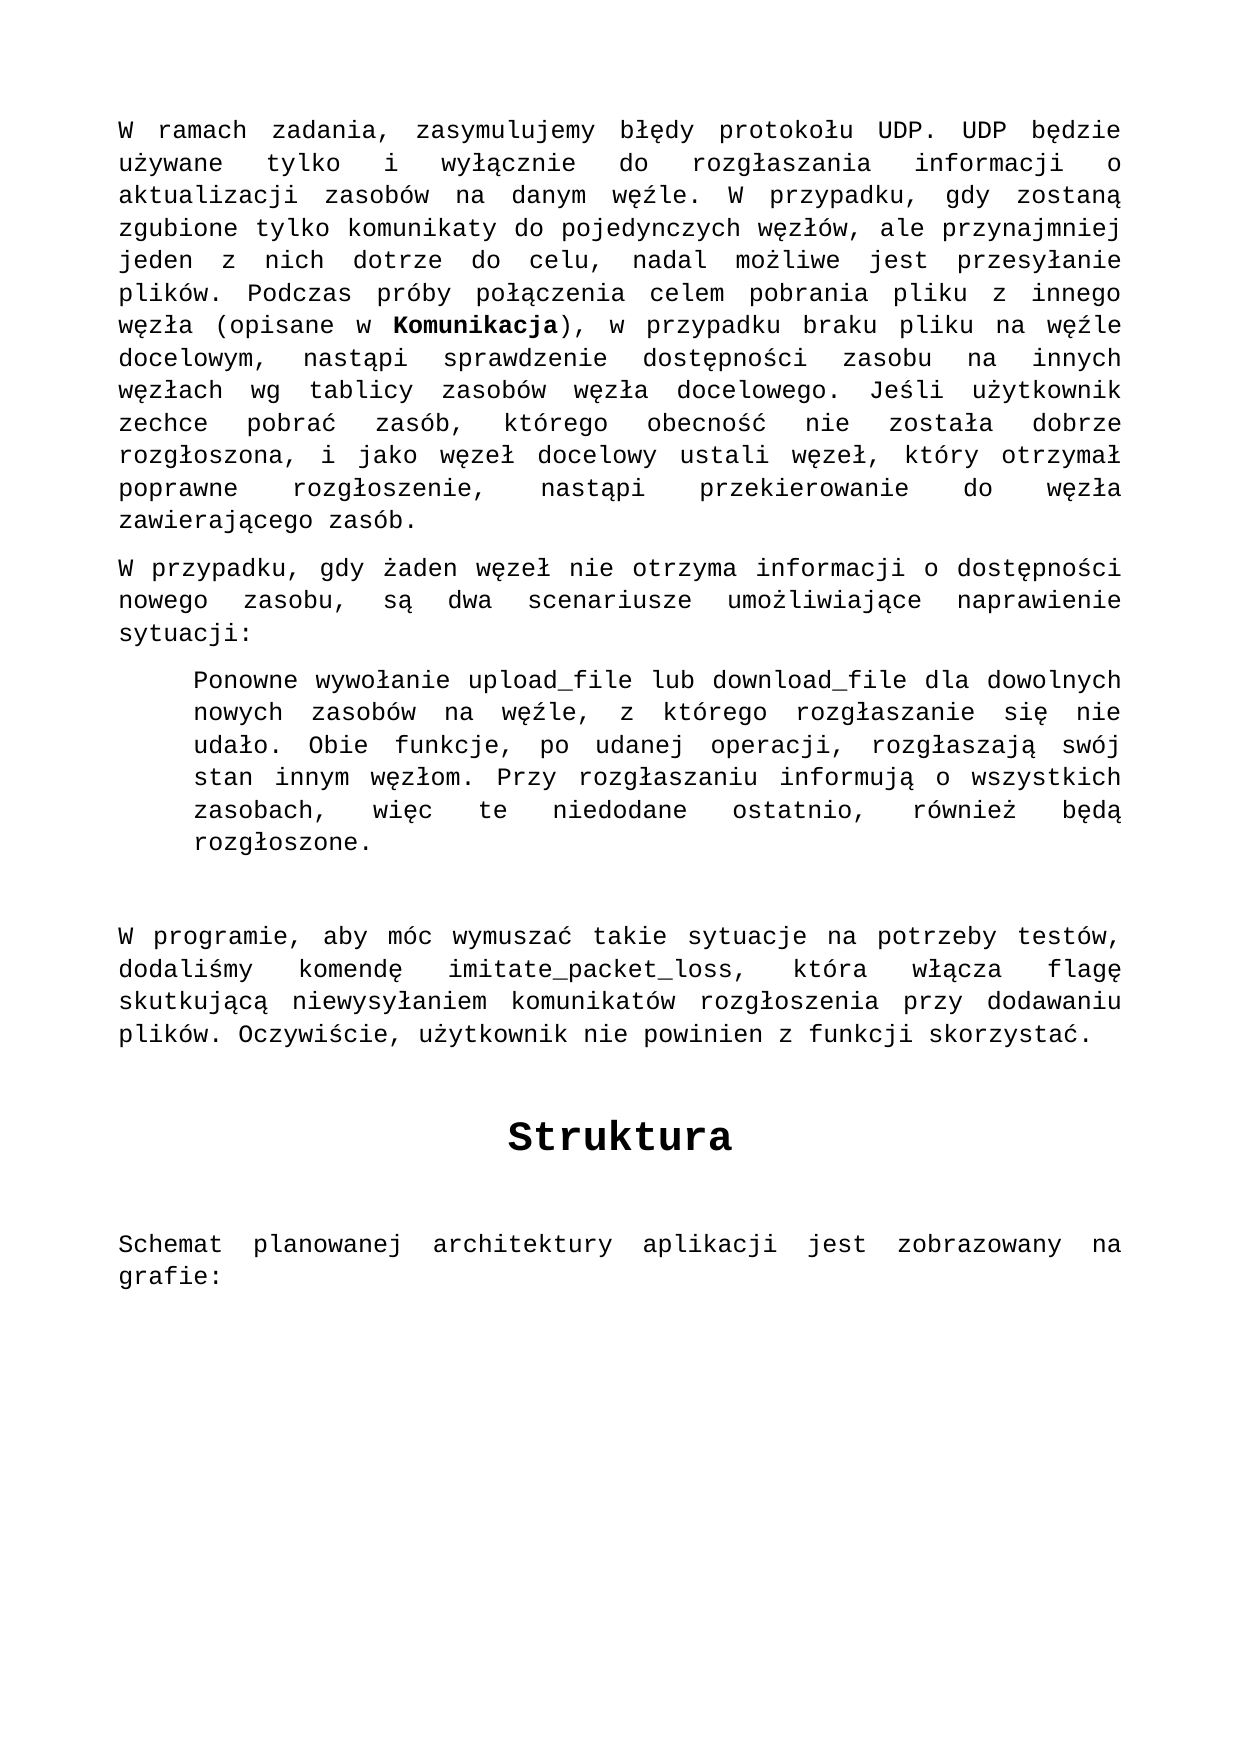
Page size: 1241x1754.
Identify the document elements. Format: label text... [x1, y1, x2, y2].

text W przypadku, gdy żaden węzeł nie otrzyma informacji o dostępności nowego zasobu, są dwa scenariusze umożliwiające naprawienie sytuacji: [118, 555, 1122, 648]
text W programie, aby móc wymuszać takie sytuacje na potrzeby testów, dodaliśmy komendę imitate_packet_loss, która włącza flagę skutkującą niewysyłaniem komunikatów rozgłoszenia przy dodawaniu plików. Oczywiście, użytkownik nie powinien z funkcji skorzystać. [118, 924, 1122, 1050]
text Struktura [118, 1116, 1122, 1163]
text Schemat planowanej architektury aplikacji jest zobrazowany na grafie: [118, 1231, 1122, 1292]
list Ponowne wywołanie upload_file lub download_file dla dowolnych nowych zasobów na węźle, z którego rozgłaszanie się nie udało. Obie funkcje, po udanej operacji, rozgłaszają swój stan innym węzłom. Przy rozgłaszaniu informują o wszystkich zasobach, więc te niedodane ostatnio, również będą rozgłoszone. [156, 667, 1122, 858]
text W ramach zadania, zasymulujemy błędy protokołu UDP. UDP będzie używane tylko i wyłącznie do rozgłaszania informacji o aktualizacji zasobów na danym węźle. W przypadku, gdy zostaną zgubione tylko komunikaty do pojedynczych węzłów, ale przynajmniej jeden z nich dotrze do celu, nadal możliwe jest przesyłanie plików. Podczas próby połączenia celem pobrania pliku z innego węzła (opisane w Komunikacja), w przypadku braku pliku na węźle docelowym, nastąpi sprawdzenie dostępności zasobu na innych węzłach wg tablicy zasobów węzła docelowego. Jeśli użytkownik zechce pobrać zasób, którego obecność nie została dobrze rozgłoszona, i jako węzeł docelowy ustali węzeł, który otrzymał poprawne rozgłoszenie, nastąpi przekierowanie do węzła zawierającego zasób. [118, 118, 1122, 536]
